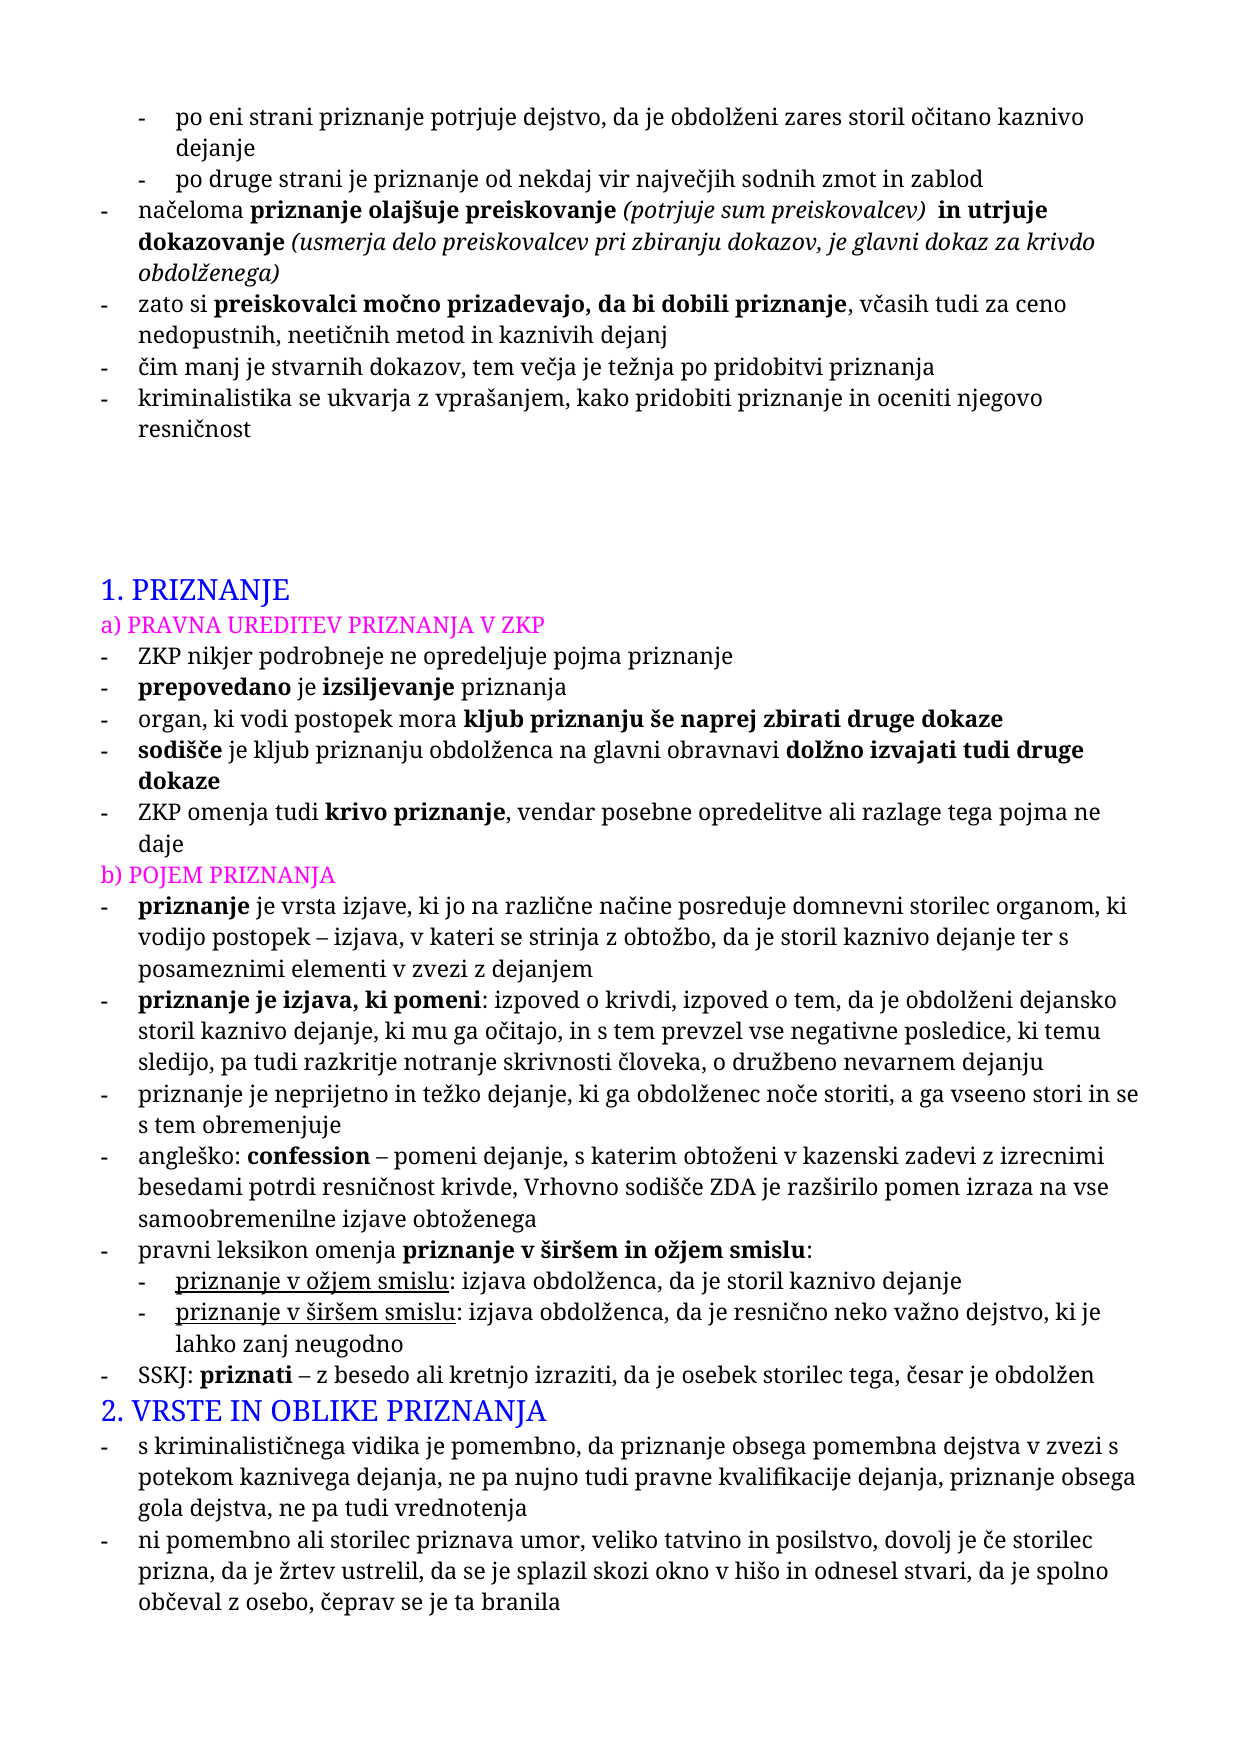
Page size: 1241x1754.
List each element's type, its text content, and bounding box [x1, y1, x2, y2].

list angleško: confession – pomeni dejanje, s katerim obtoženi v kazenski zadevi z izrecnimi besedami potrdi resničnost krivde, Vrhovno sodišče ZDA je razširilo pomen izraza na vse samoobremenilne izjave obtoženega [100, 1140, 1140, 1234]
list priznanje v širšem smislu: izjava obdolženca, da je resnično neko važno dejstvo, ki je lahko zanj neugodno [138, 1296, 1140, 1359]
subtitle 2. VRSTE IN OBLIKE PRIZNANJA [100, 1390, 1140, 1430]
list sodišče je kljub priznanju obdolženca na glavni obravnavi dolžno izvajati tudi druge dokaze [100, 734, 1140, 796]
list pravni leksikon omenja priznanje v širšem in ožjem smislu: [100, 1234, 1140, 1265]
list organ, ki vodi postopek mora kljub priznanju še naprej zbirati druge dokaze [100, 703, 1140, 734]
list priznanje je neprijetno in težko dejanje, ki ga obdolženec noče storiti, a ga vseeno stori in se s tem obremenjuje [100, 1078, 1140, 1140]
list ZKP omenja tudi krivo priznanje, vendar posebne opredelitve ali razlage tega pojma ne daje [100, 796, 1140, 859]
subtitle 1. PRIZNANJE [100, 569, 1140, 609]
list načeloma priznanje olajšuje preiskovanje (potrjuje sum preiskovalcev) in utrjuje dokazovanje (usmerja delo preiskovalcev pri zbiranju dokazov, je glavni dokaz za krivdo obdolženega) [100, 194, 1140, 288]
list priznanje v ožjem smislu: izjava obdolženca, da je storil kaznivo dejanje [138, 1265, 1140, 1296]
text b) POJEM PRIZNANJA [100, 859, 1140, 890]
list ZKP nikjer podrobneje ne opredeljuje pojma priznanje [100, 640, 1140, 671]
list s kriminalističnega vidika je pomembno, da priznanje obsega pomembna dejstva v zvezi s potekom kaznivega dejanja, ne pa nujno tudi pravne kvalifikacije dejanja, priznanje obsega gola dejstva, ne pa tudi vrednotenja [100, 1430, 1140, 1523]
text a) PRAVNA UREDITEV PRIZNANJA V ZKP [100, 609, 1140, 640]
list zato si preiskovalci močno prizadevajo, da bi dobili priznanje, včasih tudi za ceno nedopustnih, neetičnih metod in kaznivih dejanj [100, 288, 1140, 350]
list priznanje je vrsta izjave, ki jo na različne načine posreduje domnevni storilec organom, ki vodijo postopek – izjava, v kateri se strinja z obtožbo, da je storil kaznivo dejanje ter s posameznimi elementi v zvezi z dejanjem [100, 890, 1140, 984]
list po eni strani priznanje potrjuje dejstvo, da je obdolženi zares storil očitano kaznivo dejanje [138, 100, 1140, 163]
list priznanje je izjava, ki pomeni: izpoved o krivdi, izpoved o tem, da je obdolženi dejansko storil kaznivo dejanje, ki mu ga očitajo, in s tem prevzel vse negativne posledice, ki temu sledijo, pa tudi razkritje notranje skrivnosti človeka, o družbeno nevarnem dejanju [100, 984, 1140, 1078]
list po druge strani je priznanje od nekdaj vir največjih sodnih zmot in zablod [138, 163, 1140, 194]
list čim manj je stvarnih dokazov, tem večja je težnja po pridobitvi priznanja [100, 350, 1140, 382]
list ni pomembno ali storilec priznava umor, veliko tatvino in posilstvo, dovolj je če storilec prizna, da je žrtev ustrelil, da se je splazil skozi okno v hišo in odnesel stvari, da je spolno občeval z osebo, čeprav se je ta branila [100, 1523, 1140, 1617]
list SSKJ: priznati – z besedo ali kretnjo izraziti, da je osebek storilec tega, česar je obdolžen [100, 1359, 1140, 1390]
list kriminalistika se ukvarja z vprašanjem, kako pridobiti priznanje in oceniti njegovo resničnost [100, 382, 1140, 444]
list prepovedano je izsiljevanje priznanja [100, 671, 1140, 703]
